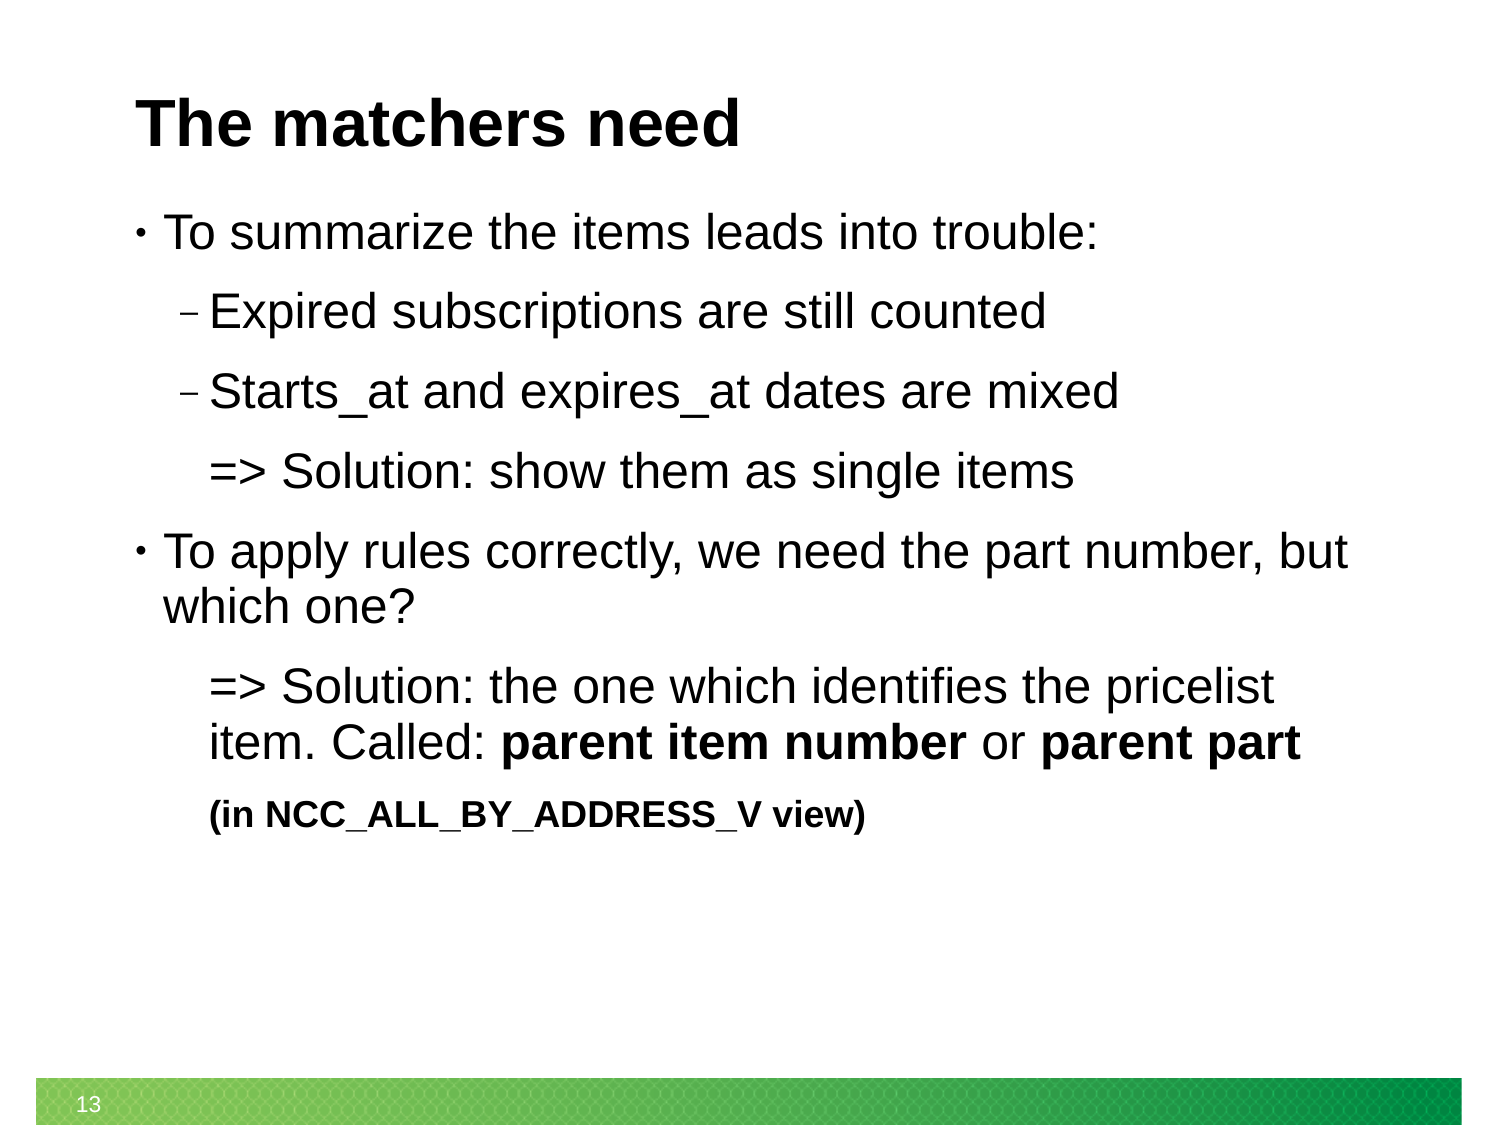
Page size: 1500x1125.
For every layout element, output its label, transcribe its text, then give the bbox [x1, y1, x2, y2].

list To summarize the items leads into trouble: Expired subscriptions are still counted Starts_at and expires_at dates are mixed => Solution: show them as single items To apply rules correctly, we need the part number, but which one? => Solution: the one which identifies the pricelist item. Called: parent item number or parent part (in NCC_ALL_BY_ADDRESS_V view) [135, 203, 1396, 946]
title The matchers need [135, 41, 1372, 203]
picture [36, 1078, 1462, 1125]
